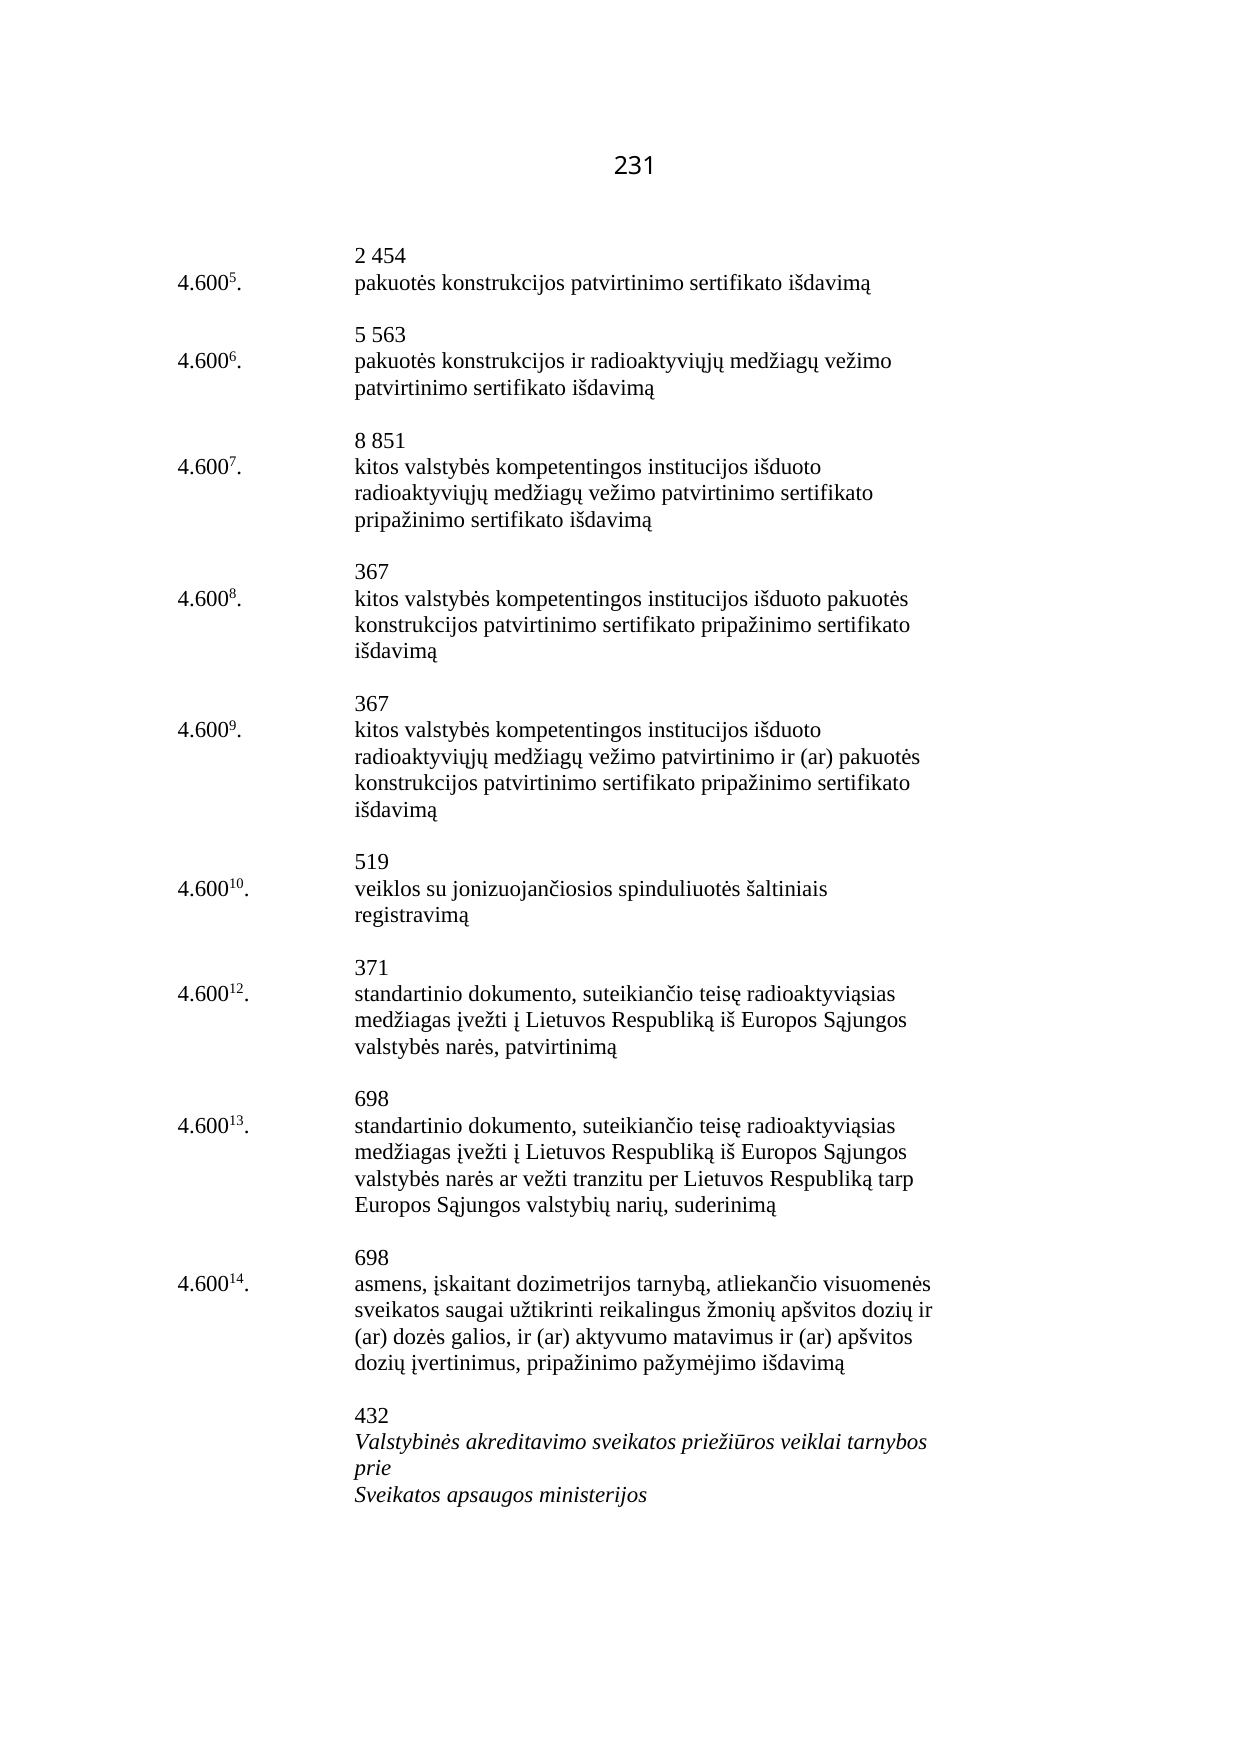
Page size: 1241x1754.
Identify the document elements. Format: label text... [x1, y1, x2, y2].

text 4.6007. kitos valstybės kompetentingos institucijos išduoto radioaktyviųjų medžiagų vežimo patvirtinimo sertifikato pripažinimo sertifikato išdavimą 367 [177, 453, 945, 585]
text 2 454 [177, 216, 945, 268]
text 4.60010. veiklos su jonizuojančiosios spinduliuotės šaltiniais registravimą 371 [177, 875, 945, 980]
text 4.6005. pakuotės konstrukcijos patvirtinimo sertifikato išdavimą 5 563 [177, 268, 945, 348]
text 4.60014. asmens, įskaitant dozimetrijos tarnybą, atliekančio visuomenės sveikatos saugai užtikrinti reikalingus žmonių apšvitos dozių ir (ar) dozės galios, ir (ar) aktyvumo matavimus ir (ar) apšvitos dozių įvertinimus, pripažinimo pažymėjimo išdavimą 432 [177, 1270, 945, 1428]
text 4.6008. kitos valstybės kompetentingos institucijos išduoto pakuotės konstrukcijos patvirtinimo sertifikato pripažinimo sertifikato išdavimą 367 [177, 585, 945, 717]
text 4.6009. kitos valstybės kompetentingos institucijos išduoto radioaktyviųjų medžiagų vežimo patvirtinimo ir (ar) pakuotės konstrukcijos patvirtinimo sertifikato pripažinimo sertifikato išdavimą 519 [177, 717, 945, 875]
text 4.60013. standartinio dokumento, suteikiančio teisę radioaktyviąsias medžiagas įvežti į Lietuvos Respubliką iš Europos Sąjungos valstybės narės ar vežti tranzitu per Lietuvos Respubliką tarp Europos Sąjungos valstybių narių, suderinimą 698 [177, 1112, 945, 1270]
text 4.60012. standartinio dokumento, suteikiančio teisę radioaktyviąsias medžiagas įvežti į Lietuvos Respubliką iš Europos Sąjungos valstybės narės, patvirtinimą 698 [177, 980, 945, 1112]
text Valstybinės akreditavimo sveikatos priežiūros veiklai tarnybos prie Sveikatos apsaugos ministerijos [354, 1428, 945, 1533]
text 4.6006. pakuotės konstrukcijos ir radioaktyviųjų medžiagų vežimo patvirtinimo sertifikato išdavimą 8 851 [177, 348, 945, 453]
